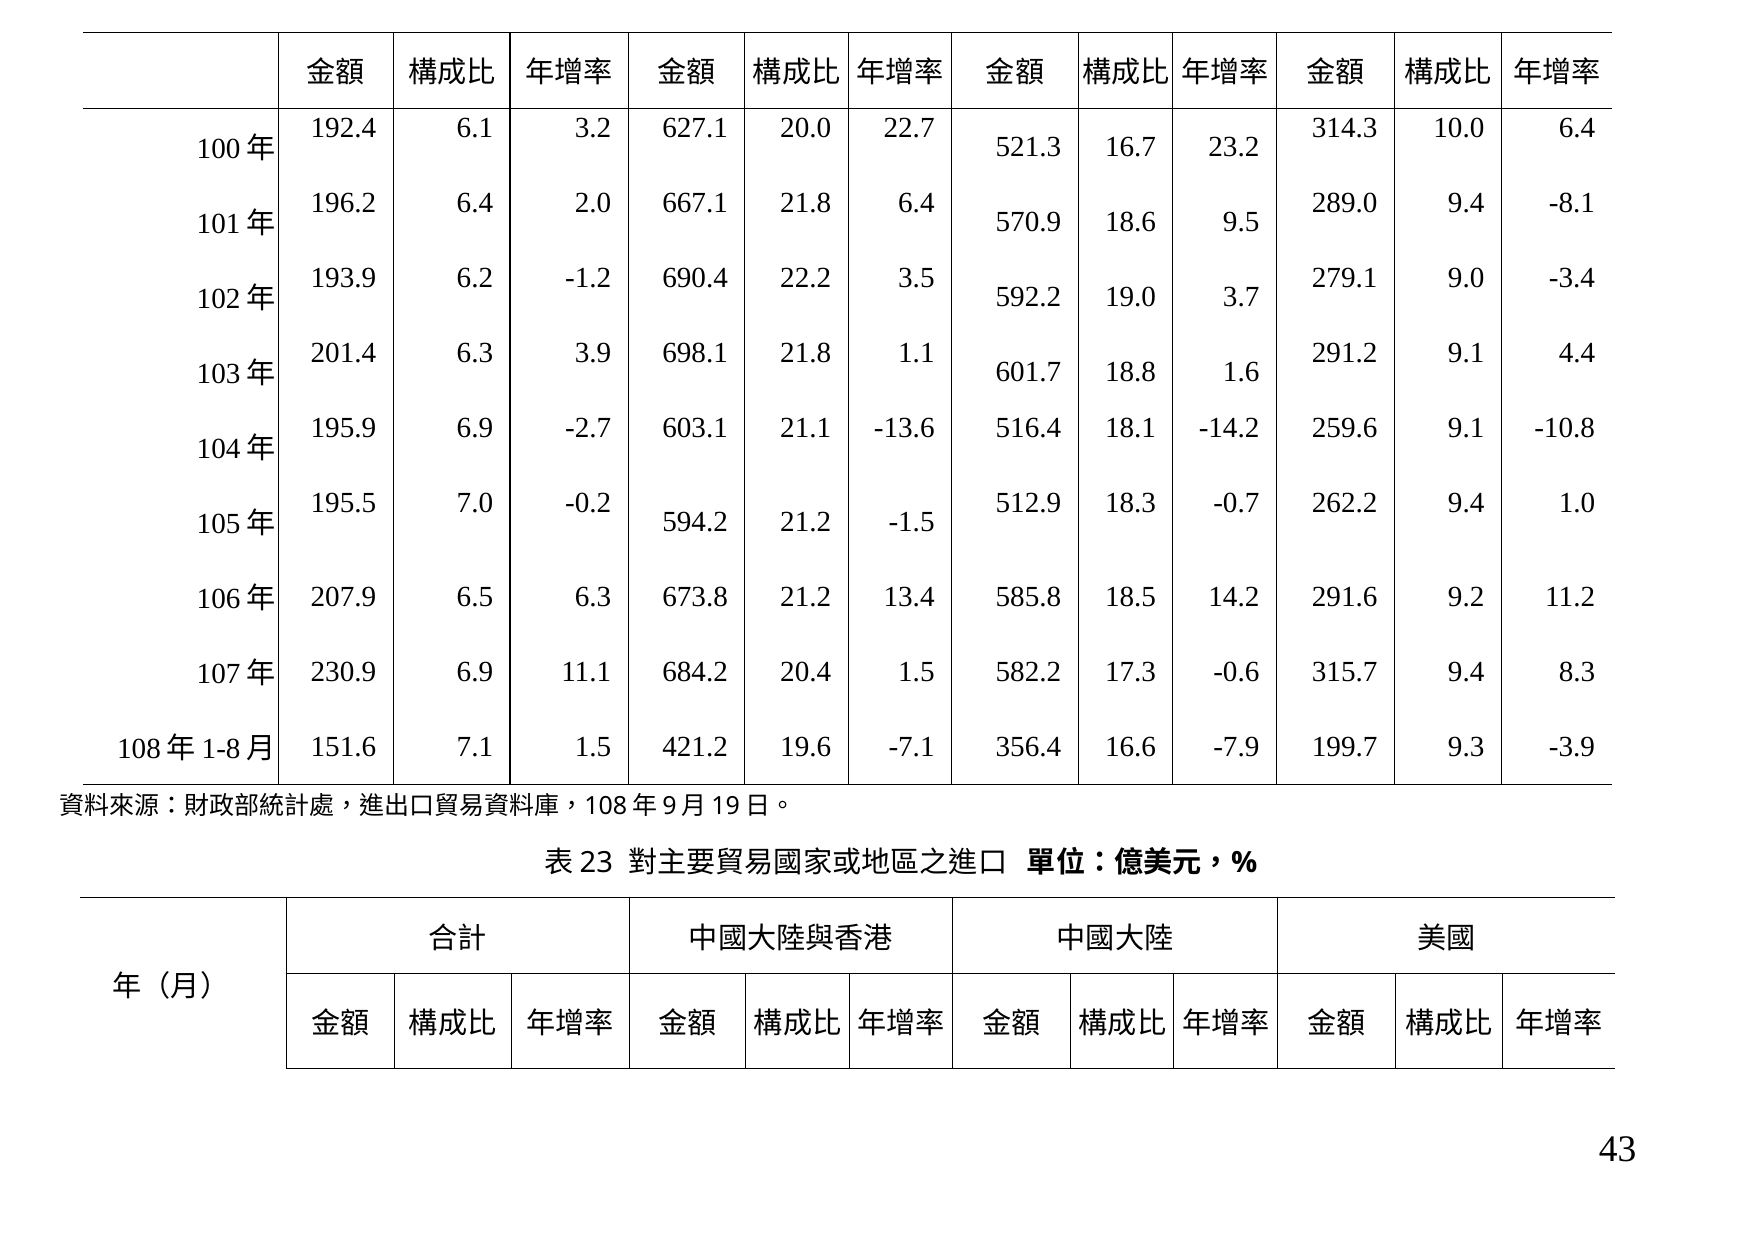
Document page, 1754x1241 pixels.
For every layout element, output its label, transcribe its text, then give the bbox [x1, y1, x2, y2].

table_cell 230.9 [279, 634, 393, 709]
table_cell 18.6 [1079, 184, 1172, 259]
table_cell 105年 [83, 484, 278, 559]
table_cell 18.1 [1079, 409, 1172, 484]
table_cell 291.6 [1277, 559, 1394, 634]
table_cell 1.5 [849, 634, 951, 709]
table_cell 金額 [629, 33, 744, 108]
table_cell 4.4 [1502, 334, 1612, 409]
table_cell 9.4 [1395, 484, 1501, 559]
table_cell [83, 33, 278, 108]
table_cell 9.1 [1395, 334, 1501, 409]
table_cell 107年 [83, 634, 278, 709]
table_cell 年增率 [511, 33, 628, 108]
table_cell -10.8 [1502, 409, 1612, 484]
table_cell 19.6 [745, 709, 848, 784]
table_cell 18.5 [1079, 559, 1172, 634]
table_cell 262.2 [1277, 484, 1394, 559]
table_header 美國 [1278, 898, 1615, 973]
table_cell -1.5 [849, 484, 951, 559]
table_cell 6.4 [1502, 109, 1612, 184]
table_cell 金額 [630, 974, 745, 1068]
table_cell -0.7 [1173, 484, 1276, 559]
table_cell 21.2 [745, 559, 848, 634]
table_header 中國大陸與香港 [630, 898, 952, 973]
table_cell 9.4 [1395, 184, 1501, 259]
table_cell 8.3 [1502, 634, 1612, 709]
table_cell 101年 [83, 184, 278, 259]
table_cell 512.9 [952, 484, 1078, 559]
table_cell 151.6 [279, 709, 393, 784]
table_cell -7.1 [849, 709, 951, 784]
table_cell -2.7 [511, 409, 628, 484]
table_cell 684.2 [629, 634, 744, 709]
table_cell 構成比 [1071, 974, 1173, 1068]
table_header 中國大陸 [953, 898, 1277, 973]
table_cell -8.1 [1502, 184, 1612, 259]
table_cell 3.2 [511, 109, 628, 184]
table_cell -1.2 [511, 259, 628, 334]
table_cell 6.4 [394, 184, 509, 259]
table_cell 金額 [1278, 974, 1395, 1068]
table_cell 199.7 [1277, 709, 1394, 784]
table_cell 18.8 [1079, 334, 1172, 409]
table_cell 21.8 [745, 184, 848, 259]
subtitle 表23 對主要貿易國家或地區之進口 單位：億美元，% [59, 822, 1636, 897]
table_header 年（月） [80, 898, 286, 1068]
table_cell 年增率 [849, 33, 951, 108]
table_cell 314.3 [1277, 109, 1394, 184]
table_cell 103年 [83, 334, 278, 409]
table_cell 592.2 [952, 259, 1078, 334]
table_cell 21.8 [745, 334, 848, 409]
table_cell 104年 [83, 409, 278, 484]
table_cell 201.4 [279, 334, 393, 409]
table_cell 356.4 [952, 709, 1078, 784]
table_cell 構成比 [746, 974, 849, 1068]
table_cell 13.4 [849, 559, 951, 634]
table_cell 14.2 [1173, 559, 1276, 634]
table_cell 21.2 [745, 484, 848, 559]
table_cell 金額 [953, 974, 1070, 1068]
table_cell 698.1 [629, 334, 744, 409]
text 資料來源：財政部統計處，進出口貿易資料庫，108年9月19日。 [59, 785, 1636, 822]
table_cell 100年 [83, 109, 278, 184]
table_cell 291.2 [1277, 334, 1394, 409]
table_cell 193.9 [279, 259, 393, 334]
table_cell -0.6 [1173, 634, 1276, 709]
table_cell 金額 [287, 974, 394, 1068]
table_cell 18.3 [1079, 484, 1172, 559]
table_cell 582.2 [952, 634, 1078, 709]
table_cell 9.2 [1395, 559, 1501, 634]
table_cell 108年1-8月 [83, 709, 278, 784]
table_cell 構成比 [1396, 974, 1502, 1068]
table_cell 289.0 [1277, 184, 1394, 259]
table_cell 20.0 [745, 109, 848, 184]
table_cell -14.2 [1173, 409, 1276, 484]
table_cell 年增率 [1173, 33, 1276, 108]
table_cell 年增率 [1503, 974, 1615, 1068]
table_cell 16.7 [1079, 109, 1172, 184]
table_cell 570.9 [952, 184, 1078, 259]
table_cell 106年 [83, 559, 278, 634]
table_cell 673.8 [629, 559, 744, 634]
table_cell 構成比 [1079, 33, 1172, 108]
table_cell 690.4 [629, 259, 744, 334]
table_cell 7.1 [394, 709, 509, 784]
table_cell 259.6 [1277, 409, 1394, 484]
table_cell 22.7 [849, 109, 951, 184]
table_cell 6.1 [394, 109, 509, 184]
table_cell 6.5 [394, 559, 509, 634]
table_cell 6.9 [394, 409, 509, 484]
table_cell 3.5 [849, 259, 951, 334]
table_cell 585.8 [952, 559, 1078, 634]
table_cell 9.1 [1395, 409, 1501, 484]
table_header 合計 [287, 898, 629, 973]
table_cell 11.1 [511, 634, 628, 709]
table_cell -3.4 [1502, 259, 1612, 334]
table_cell 603.1 [629, 409, 744, 484]
table_cell 279.1 [1277, 259, 1394, 334]
table_cell 421.2 [629, 709, 744, 784]
table_cell 金額 [1277, 33, 1394, 108]
table_cell 207.9 [279, 559, 393, 634]
table_cell 20.4 [745, 634, 848, 709]
table_cell 6.2 [394, 259, 509, 334]
table_cell 金額 [952, 33, 1078, 108]
table_cell 構成比 [394, 33, 509, 108]
table_cell 1.1 [849, 334, 951, 409]
table_cell 6.3 [394, 334, 509, 409]
table_cell 22.2 [745, 259, 848, 334]
table_cell 金額 [279, 33, 393, 108]
table_cell 3.9 [511, 334, 628, 409]
table_cell 構成比 [395, 974, 511, 1068]
table_cell 6.9 [394, 634, 509, 709]
table_cell 21.1 [745, 409, 848, 484]
table_cell 9.0 [1395, 259, 1501, 334]
table_cell 516.4 [952, 409, 1078, 484]
table_cell 9.5 [1173, 184, 1276, 259]
table_cell 16.6 [1079, 709, 1172, 784]
table_cell 17.3 [1079, 634, 1172, 709]
table_cell 19.0 [1079, 259, 1172, 334]
table_cell 7.0 [394, 484, 509, 559]
table_cell 年增率 [1502, 33, 1612, 108]
table_cell 9.3 [1395, 709, 1501, 784]
table_cell 構成比 [745, 33, 848, 108]
table_cell 196.2 [279, 184, 393, 259]
table_cell 年增率 [512, 974, 629, 1068]
table_cell 6.3 [511, 559, 628, 634]
table_cell -7.9 [1173, 709, 1276, 784]
table_cell 23.2 [1173, 109, 1276, 184]
table_cell 102年 [83, 259, 278, 334]
table_cell 1.0 [1502, 484, 1612, 559]
table_cell 6.4 [849, 184, 951, 259]
table_cell 192.4 [279, 109, 393, 184]
table_cell 2.0 [511, 184, 628, 259]
table_cell 年增率 [1174, 974, 1277, 1068]
table_cell -3.9 [1502, 709, 1612, 784]
table_cell 1.6 [1173, 334, 1276, 409]
table_cell 11.2 [1502, 559, 1612, 634]
table_cell 594.2 [629, 484, 744, 559]
table_cell 10.0 [1395, 109, 1501, 184]
table_cell 315.7 [1277, 634, 1394, 709]
table_cell 601.7 [952, 334, 1078, 409]
table_cell 構成比 [1395, 33, 1501, 108]
table_cell 1.5 [511, 709, 628, 784]
table_cell -0.2 [511, 484, 628, 559]
table_cell 195.5 [279, 484, 393, 559]
table_cell 9.4 [1395, 634, 1501, 709]
table_cell 3.7 [1173, 259, 1276, 334]
table_cell 627.1 [629, 109, 744, 184]
table_cell -13.6 [849, 409, 951, 484]
table_cell 年增率 [850, 974, 952, 1068]
table_cell 667.1 [629, 184, 744, 259]
table_cell 195.9 [279, 409, 393, 484]
table_cell 521.3 [952, 109, 1078, 184]
